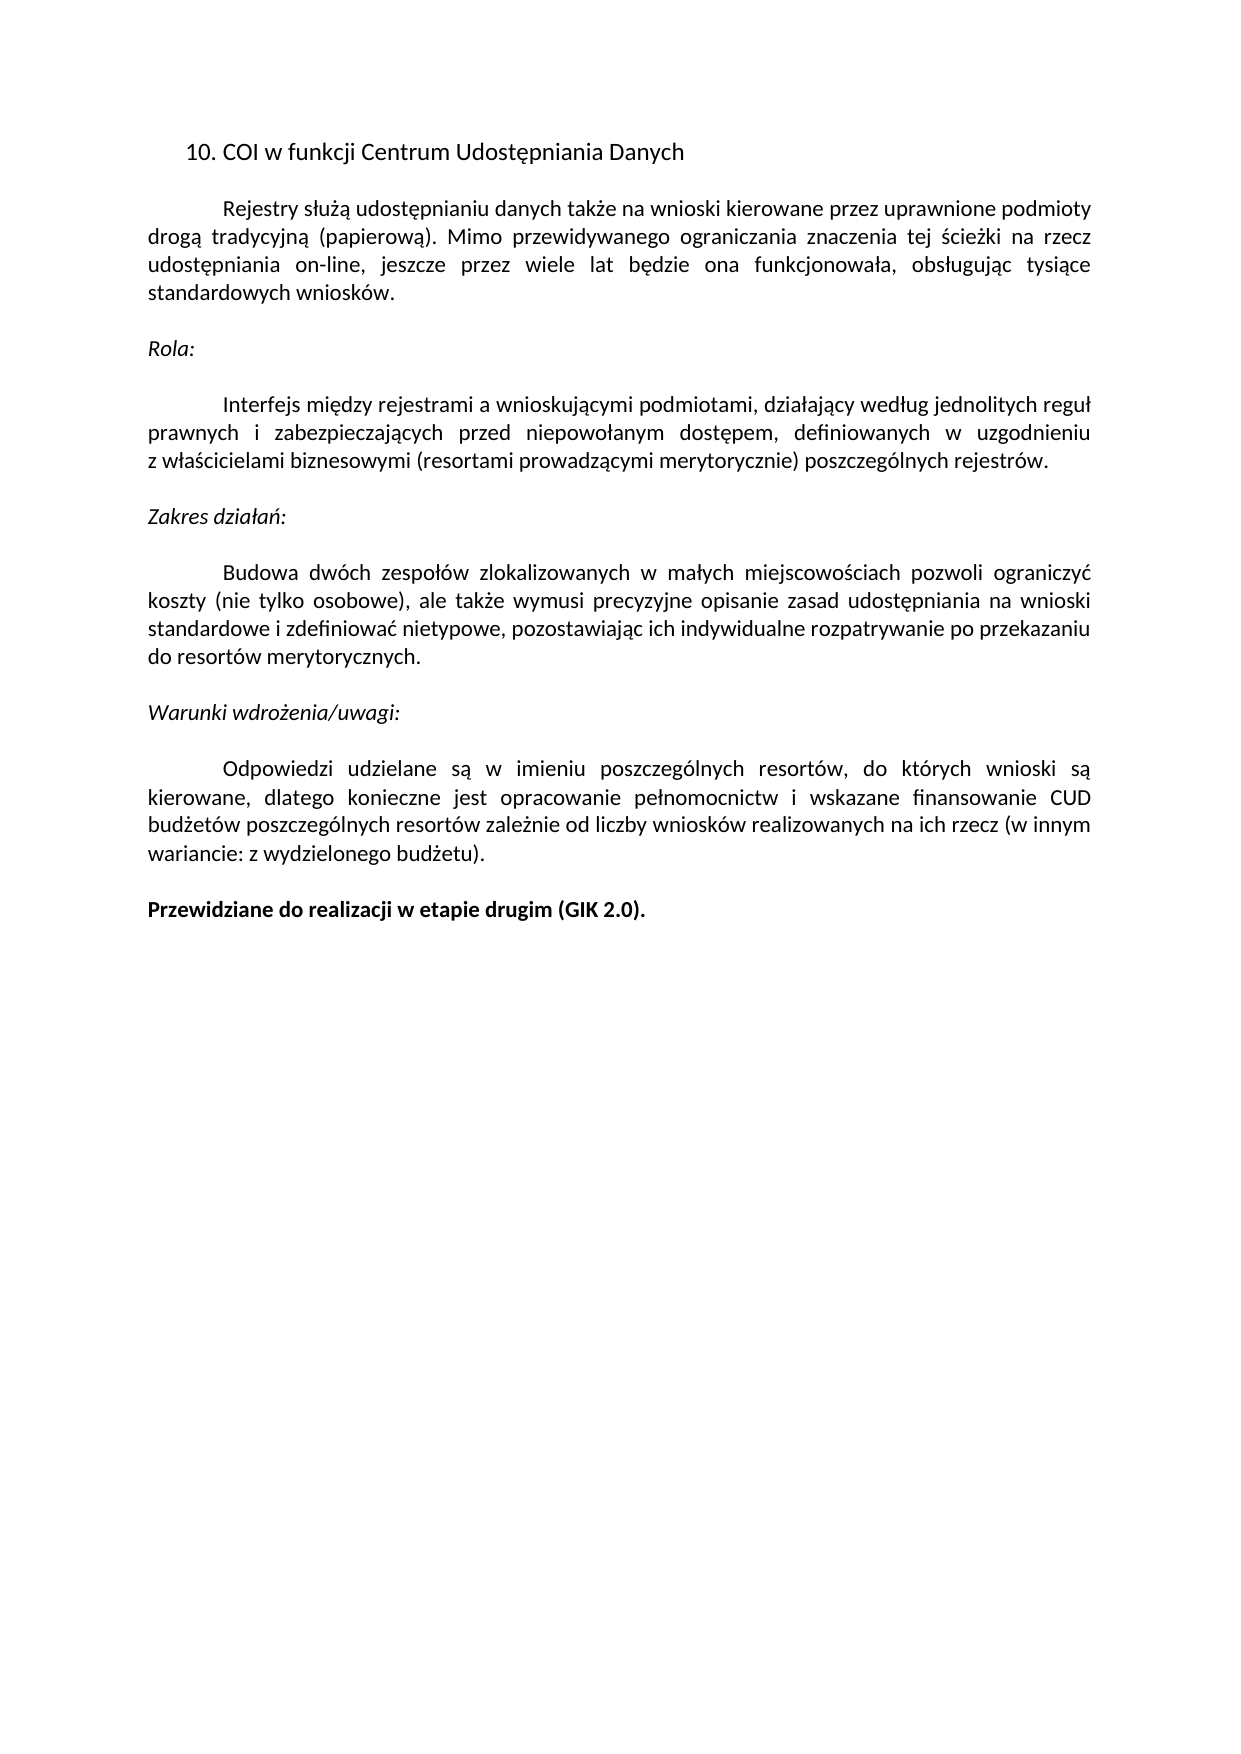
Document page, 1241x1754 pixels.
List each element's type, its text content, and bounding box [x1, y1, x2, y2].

text Przewidziane do realizacji w etapie drugim (GIK 2.0). [148, 895, 1093, 923]
text Interfejs między rejestrami a wnioskującymi podmiotami, działający według jednolitych reguł prawnych i zabezpieczających przed niepowołanym dostępem, definiowanych w uzgodnieniu z właścicielami biznesowymi (resortami prowadzącymi merytorycznie) poszczególnych rejestrów. [148, 390, 1093, 474]
text Zakres działań: [148, 502, 1093, 530]
text Budowa dwóch zespołów zlokalizowanych w małych miejscowościach pozwoli ograniczyć koszty (nie tylko osobowe), ale także wymusi precyzyjne opisanie zasad udostępniania na wnioski standardowe i zdefiniować nietypowe, pozostawiając ich indywidualne rozpatrywanie po przekazaniu do resortów merytorycznych. [148, 558, 1093, 671]
text Odpowiedzi udzielane są w imieniu poszczególnych resortów, do których wnioski są kierowane, dlatego konieczne jest opracowanie pełnomocnictw i wskazane finansowanie CUD budżetów poszczególnych resortów zależnie od liczby wniosków realizowanych na ich rzecz (w innym wariancie: z wydzielonego budżetu). [148, 754, 1093, 867]
text Rejestry służą udostępnianiu danych także na wnioski kierowane przez uprawnione podmioty drogą tradycyjną (papierową). Mimo przewidywanego ograniczania znaczenia tej ścieżki na rzecz udostępniania on-line, jeszcze przez wiele lat będzie ona funkcjonowała, obsługując tysiące standardowych wniosków. [148, 194, 1093, 306]
list COI w funkcji Centrum Udostępniania Danych [185, 136, 1093, 166]
text Rola: [148, 334, 1093, 362]
text Warunki wdrożenia/uwagi: [148, 698, 1093, 727]
